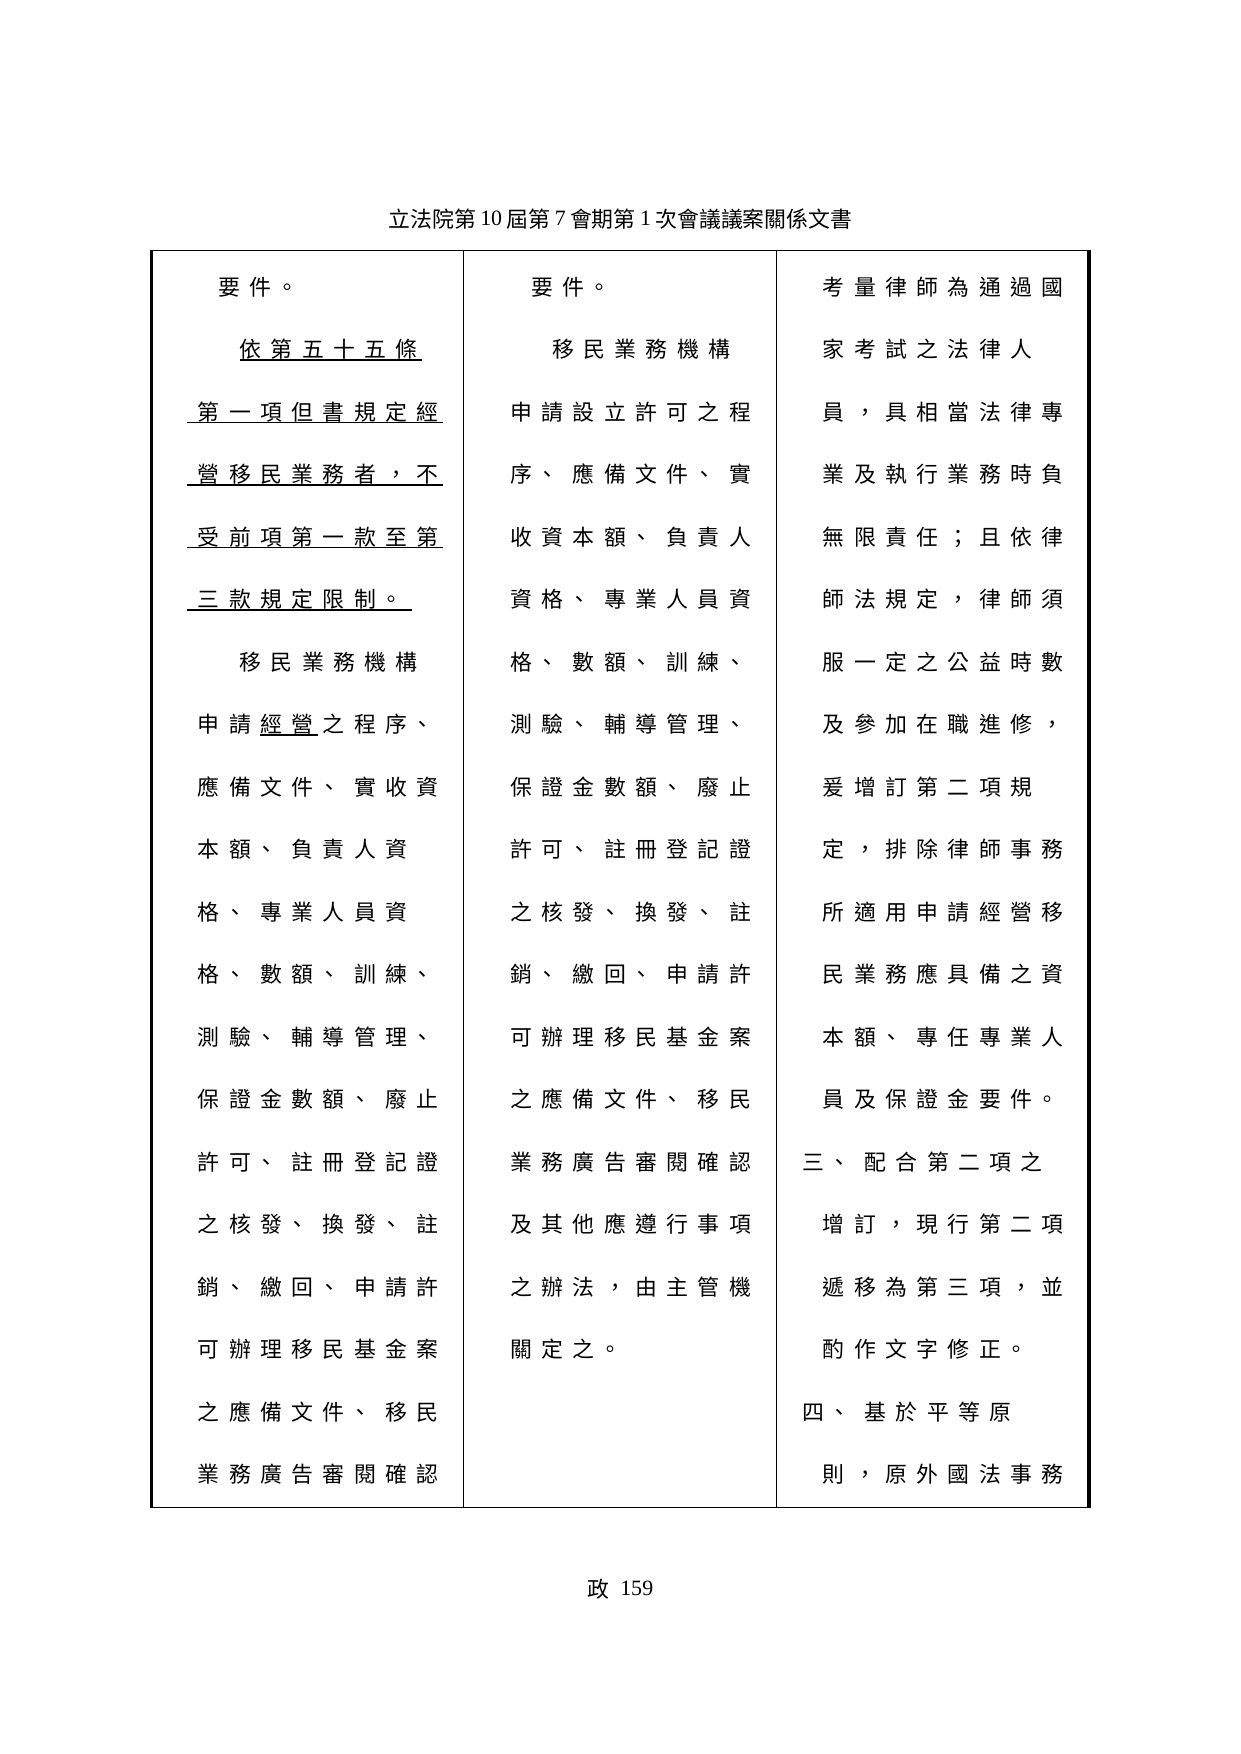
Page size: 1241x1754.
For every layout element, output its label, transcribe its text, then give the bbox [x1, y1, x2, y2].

table_cell 要件。 移民業務機構申請設立許可之程序、應備文件、實收資本額、負責人資格、專業人員資格、數額、訓練、測驗、輔導管理、保證金數額、廢止許可、註冊登記證之核發、換發、註銷、繳回、申請許可辦理移民基金案之應備文件、移民業務廣告審閱確認及其他應遵行事項之辦法，由主管機關定之。 [464, 251, 776, 1507]
table_cell 考量律師為通過國家考試之法律人員，具相當法律專業及執行業務時負無限責任；且依律師法規定，律師須服一定之公益時數及參加在職進修，爰增訂第二項規定，排除律師事務所適用申請經營移民業務應具備之資本額、專任專業人員及保證金要件。 三、配合第二項之增訂，現行第二項遞移為第三項，並酌作文字修正。 四、基於平等原則，原外國法事務 [777, 251, 1087, 1507]
table_cell 要件。 依第五十五條第一項但書規定經營移民業務者，不受前項第一款至第三款規定限制。 移民業務機構申請經營之程序、應備文件、實收資本額、負責人資格、專業人員資格、數額、訓練、測驗、輔導管理、保證金數額、廢止許可、註冊登記證之核發、換發、註銷、繳回、申請許可辦理移民基金案之應備文件、移民業務廣告審閱確認 [153, 251, 463, 1507]
